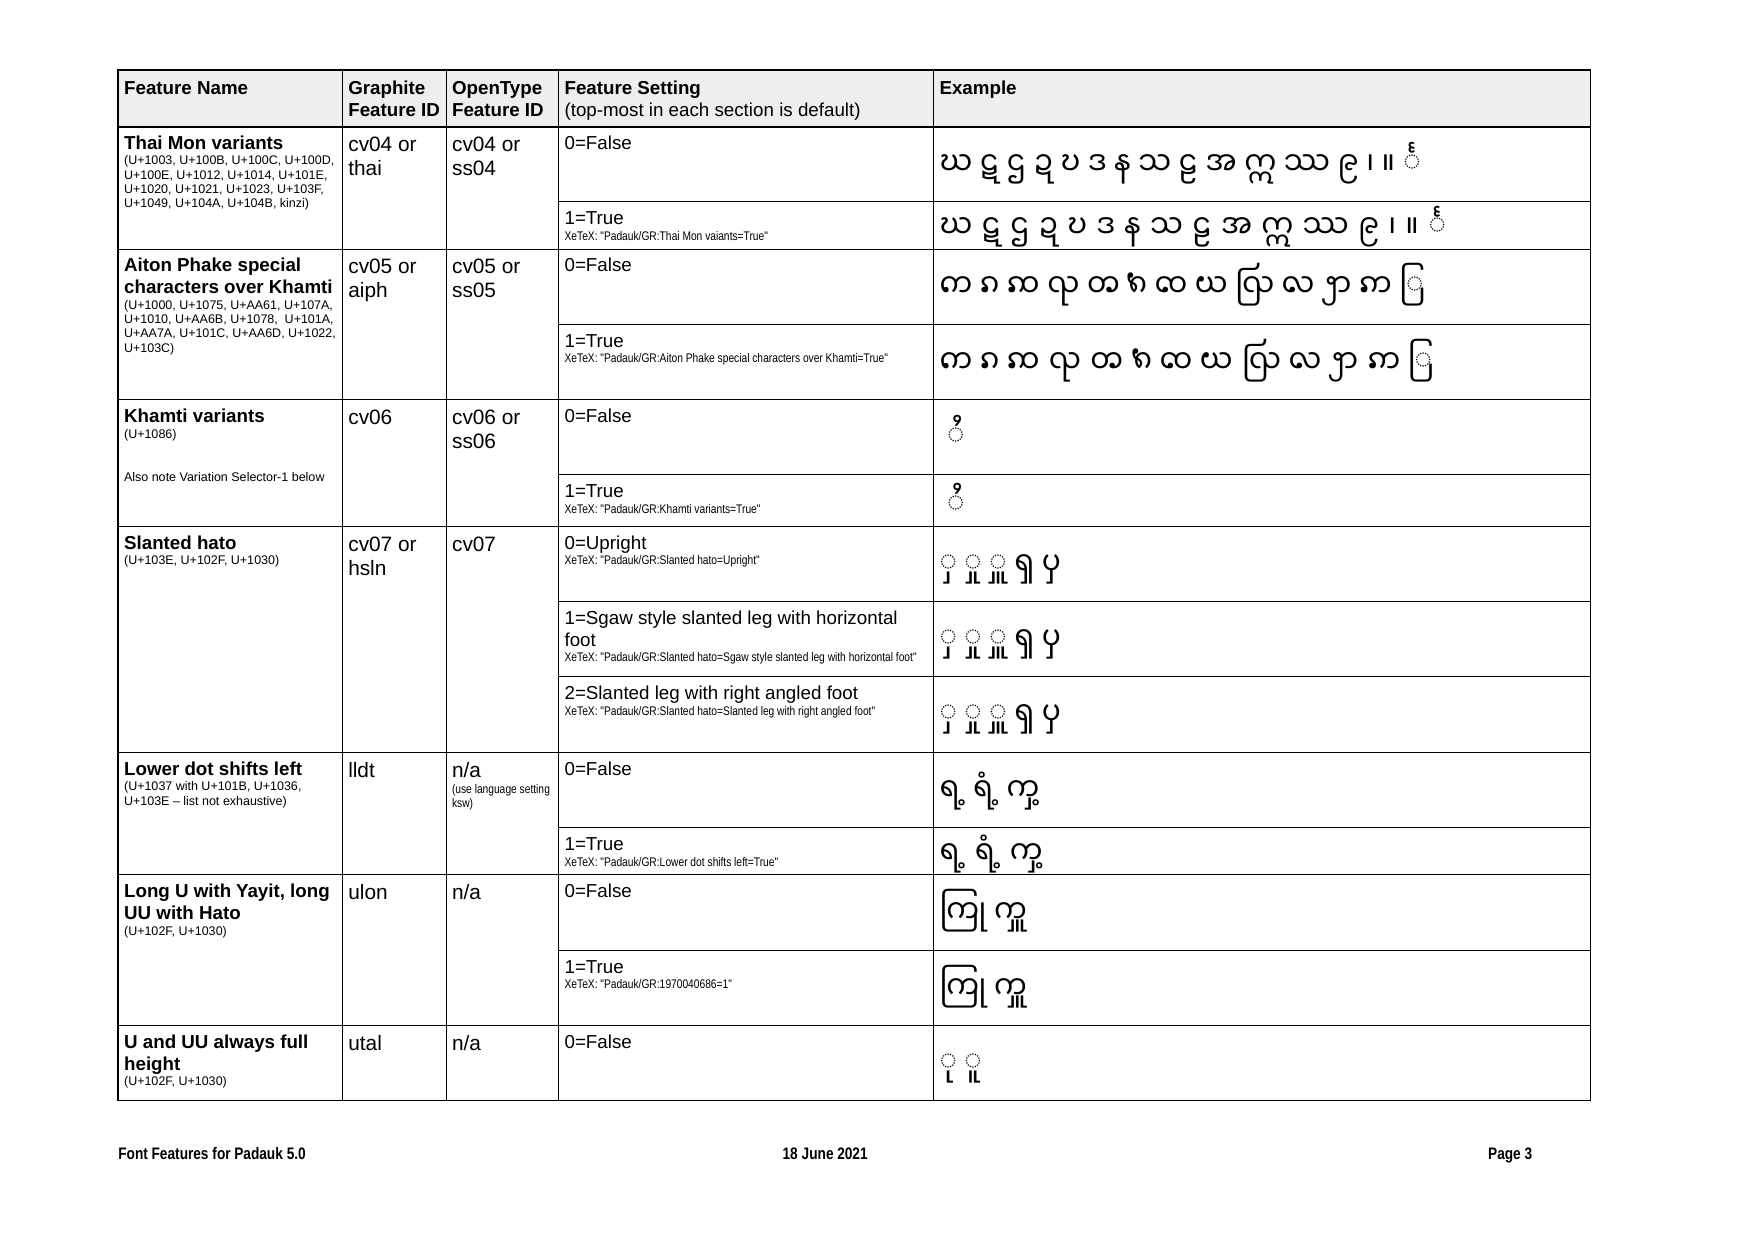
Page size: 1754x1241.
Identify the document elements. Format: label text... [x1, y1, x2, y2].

table_cell 0=False [559, 1026, 933, 1100]
table_cell lldt [343, 753, 446, 874]
table_cell 0=False [559, 250, 933, 324]
table_cell n/a [447, 1026, 558, 1100]
table_header Feature Name [119, 71, 342, 126]
table_cell utal [343, 1026, 446, 1100]
table_cell ႆ [934, 400, 1590, 474]
table_cell Khamti variants (U+1086) Also note Variation Selector-1 below [119, 400, 342, 526]
table_cell ရ့ ရံ့ ကှ့ [934, 828, 1590, 874]
table_cell cv07 [447, 527, 558, 752]
table_cell cv05 or ss05 [447, 250, 558, 399]
table_cell cv05 or aiph [343, 250, 446, 399]
table_cell cv06 or ss06 [447, 400, 558, 526]
table_cell ှ ှု ှူ ၡ ၦ [934, 677, 1590, 752]
table_cell ကြု ကှူ [934, 951, 1590, 1025]
table_cell က︀ ၵ︀ ꩡ︀ ၺ တ︀ ꩫ︀ ၸ︀ ယ︀ ꩺ လ︀ ꩭ ဢ︀ ြ [934, 325, 1590, 399]
table_cell cv07 or hsln [343, 527, 446, 752]
table_header Feature Setting (top-most in each section is default) [559, 71, 933, 126]
table_cell cv04 or ss04 [447, 128, 558, 248]
table_cell Thai Mon variants (U+1003, U+100B, U+100C, U+100D, U+100E, U+1012, U+1014, U+101E, U+1020, U+1021, U+1023, U+103F, U+1049, U+104A, U+104B, kinzi) [119, 128, 342, 248]
table_header Graphite Feature ID [343, 71, 446, 126]
table_cell cv04 or thai [343, 128, 446, 248]
table_cell 0=Upright XeTeX: "Padauk/GR:Slanted hato=Upright" [559, 527, 933, 601]
table_cell 1=Sgaw style slanted leg with horizontal foot XeTeX: "Padauk/GR:Slanted hato=Sgaw style slanted leg with horizontal foot" [559, 602, 933, 676]
table_cell 1=True XeTeX: "Padauk/GR:Khamti variants=True" [559, 475, 933, 526]
table_cell 1=True XeTeX: "Padauk/GR:1970040686=1" [559, 951, 933, 1025]
table_cell 1=True XeTeX: "Padauk/GR:Lower dot shifts left=True" [559, 828, 933, 874]
table_cell ဃ ဋ ဌ ဍ ဎ ဒ န သ ဠ အ ဣ ဿ ၉ ၊ ။ ၚ်္ [934, 202, 1590, 248]
table_cell ကြု ကှူ [934, 875, 1590, 950]
table_cell cv06 [343, 400, 446, 526]
table_cell 0=False [559, 875, 933, 950]
table_cell ဃ ဋ ဌ ဍ ဎ ဒ န သ ဠ အ ဣ ဿ ၉ ၊ ။ ၚ်္ [934, 128, 1590, 201]
table_cell n/a (use language setting ksw) [447, 753, 558, 874]
table_cell 2=Slanted leg with right angled foot XeTeX: "Padauk/GR:Slanted hato=Slanted leg with right angled foot" [559, 677, 933, 752]
table_cell Lower dot shifts left (U+1037 with U+101B, U+1036, U+103E – list not exhaustive) [119, 753, 342, 874]
table_cell ု ူ [934, 1026, 1590, 1100]
table_cell က︀ ၵ︀ ꩡ︀ ၺ တ︀ ꩫ︀ ၸ︀ ယ︀ ꩺ လ︀ ꩭ ဢ︀ ြ [934, 250, 1590, 324]
table_cell 0=False [559, 400, 933, 474]
table_cell ulon [343, 875, 446, 1025]
table_cell 1=True XeTeX: "Padauk/GR:Aiton Phake special characters over Khamti=True" [559, 325, 933, 399]
table_cell n/a [447, 875, 558, 1025]
table_header OpenType Feature ID [447, 71, 558, 126]
table_cell ရ့ ရံ့ ကှ့ [934, 753, 1590, 827]
table_cell 0=False [559, 753, 933, 827]
table_cell ႆ [934, 475, 1590, 526]
table_header Example [934, 71, 1590, 126]
table_cell 1=True XeTeX: "Padauk/GR:Thai Mon vaiants=True" [559, 202, 933, 248]
table_cell Long U with Yayit, long UU with Hato (U+102F, U+1030) [119, 875, 342, 1025]
table_cell ှ ှု ှူ ၡ ၦ [934, 602, 1590, 676]
table_cell Slanted hato (U+103E, U+102F, U+1030) [119, 527, 342, 752]
table_cell Aiton Phake special characters over Khamti (U+1000, U+1075, U+AA61, U+107A, U+1010, U+AA6B, U+1078, U+101A, U+AA7A, U+101C, U+AA6D, U+1022, U+103C) [119, 250, 342, 399]
table_cell ှ ှု ှူ ၡ ၦ [934, 527, 1590, 601]
table_cell 0=False [559, 128, 933, 201]
table_cell U and UU always full height (U+102F, U+1030) [119, 1026, 342, 1100]
